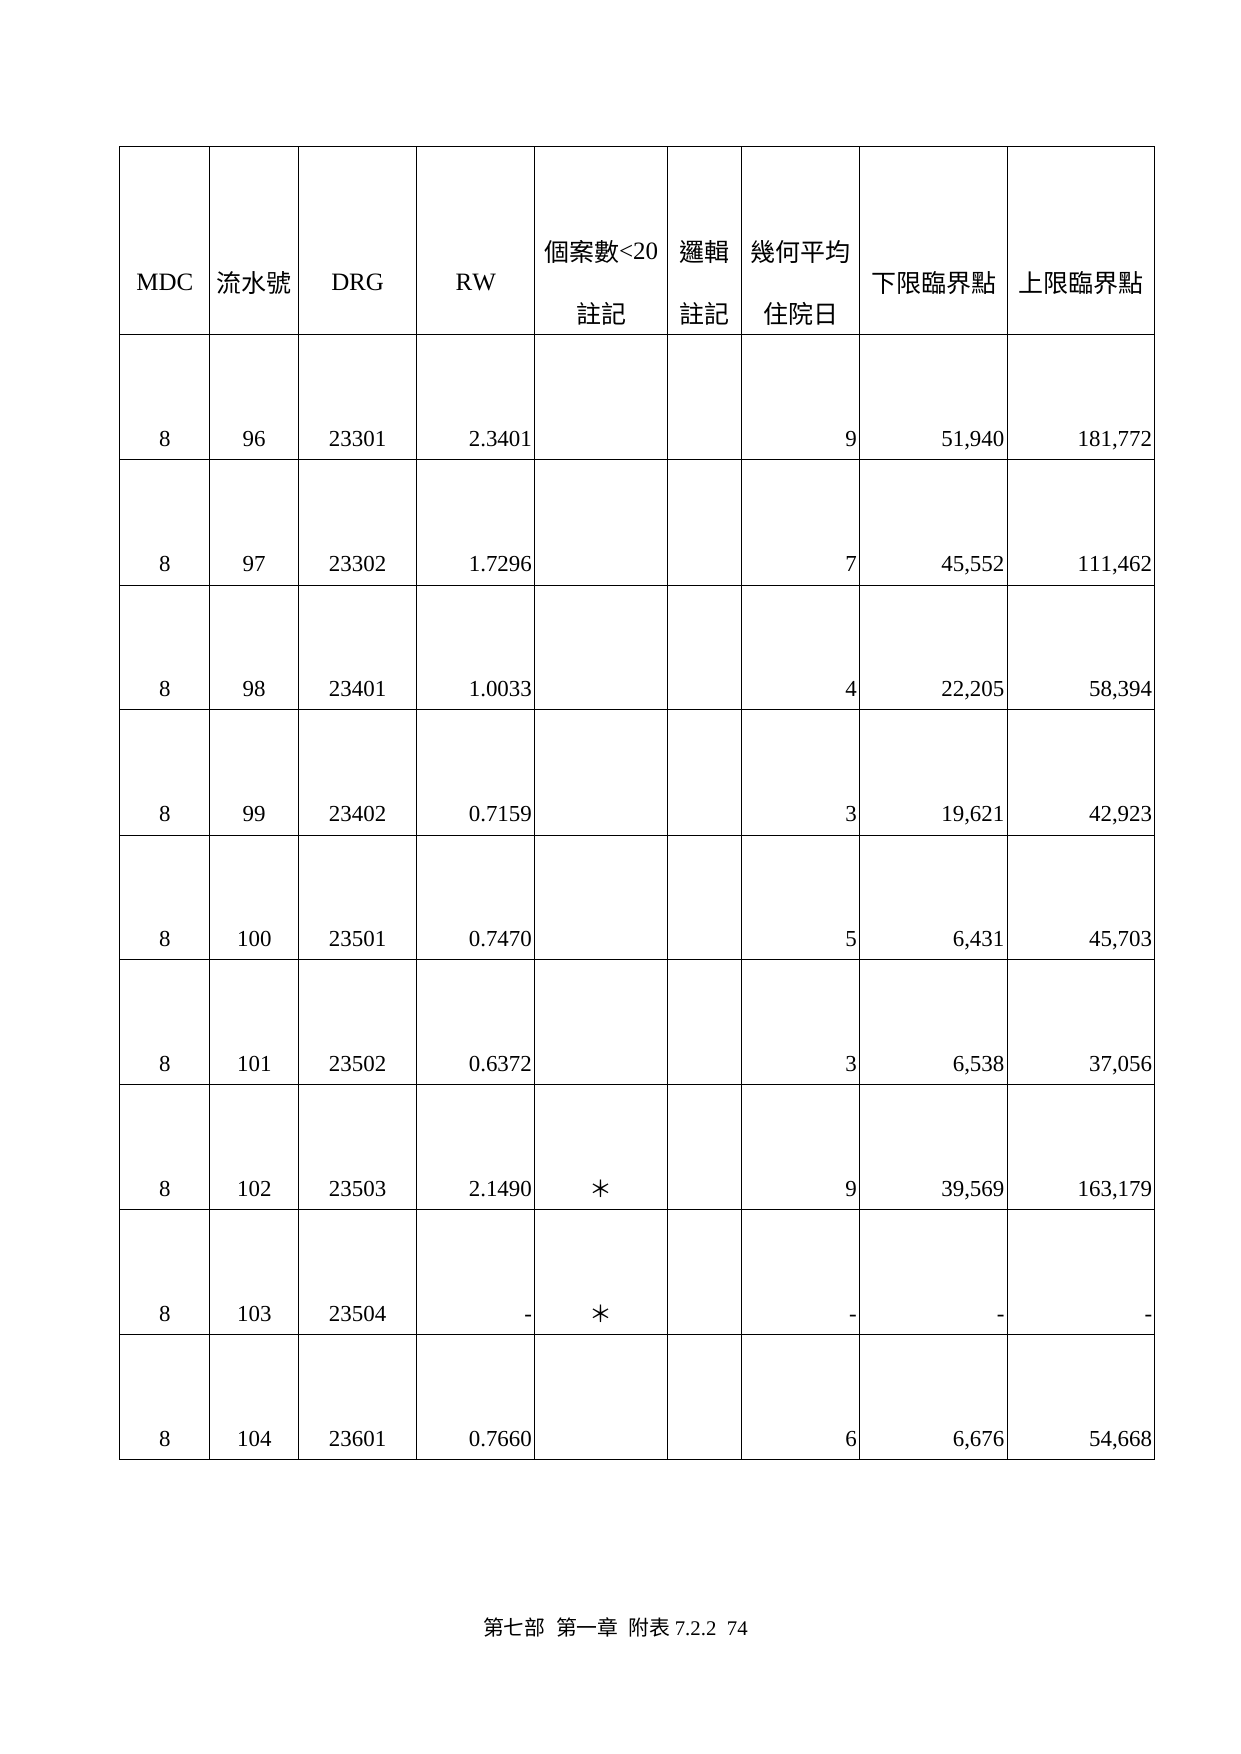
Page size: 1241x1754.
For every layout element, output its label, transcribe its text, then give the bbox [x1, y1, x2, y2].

table_header DRG [299, 147, 416, 334]
table_cell 181,772 [1008, 335, 1154, 459]
table_cell 2.1490 [417, 1085, 534, 1209]
table_cell 8 [120, 710, 209, 834]
table_cell 96 [210, 335, 298, 459]
table_cell ＊ [535, 1085, 667, 1209]
table_cell [668, 960, 741, 1084]
table_cell ＊ [535, 1210, 667, 1334]
table_cell 2.3401 [417, 335, 534, 459]
table_cell 6 [742, 1335, 859, 1459]
table_cell 8 [120, 1085, 209, 1209]
table_cell 8 [120, 335, 209, 459]
table_cell 0.7660 [417, 1335, 534, 1459]
table_cell [668, 586, 741, 709]
table_cell 101 [210, 960, 298, 1084]
table_cell 8 [120, 460, 209, 584]
table_header 下限臨界點 [860, 147, 1007, 334]
table_cell 3 [742, 710, 859, 834]
table_cell [668, 1210, 741, 1334]
table_cell 0.7470 [417, 836, 534, 959]
table_cell [535, 335, 667, 459]
table_cell 23401 [299, 586, 416, 709]
table_cell 9 [742, 335, 859, 459]
table_header 邏輯註記 [668, 147, 741, 334]
table_cell 3 [742, 960, 859, 1084]
table_cell 103 [210, 1210, 298, 1334]
table_cell 8 [120, 586, 209, 709]
table_cell 1.0033 [417, 586, 534, 709]
table_header 上限臨界點 [1008, 147, 1154, 334]
table_cell 100 [210, 836, 298, 959]
table_cell 8 [120, 960, 209, 1084]
table_cell - [742, 1210, 859, 1334]
table_cell 8 [120, 1335, 209, 1459]
table_cell 23302 [299, 460, 416, 584]
table_cell 8 [120, 836, 209, 959]
table_cell - [860, 1210, 1007, 1334]
table_cell 22,205 [860, 586, 1007, 709]
table_cell 23501 [299, 836, 416, 959]
table_cell 51,940 [860, 335, 1007, 459]
table_cell [668, 1085, 741, 1209]
table_cell 23502 [299, 960, 416, 1084]
table_cell 42,923 [1008, 710, 1154, 834]
table_cell - [1008, 1210, 1154, 1334]
table_header RW [417, 147, 534, 334]
table_cell 9 [742, 1085, 859, 1209]
table_cell 99 [210, 710, 298, 834]
table_cell 6,538 [860, 960, 1007, 1084]
table_cell 19,621 [860, 710, 1007, 834]
table_cell 23504 [299, 1210, 416, 1334]
table_cell 37,056 [1008, 960, 1154, 1084]
table_cell [535, 836, 667, 959]
table_cell [535, 710, 667, 834]
table_cell 23601 [299, 1335, 416, 1459]
table_cell [535, 460, 667, 584]
table_cell 98 [210, 586, 298, 709]
table_cell 58,394 [1008, 586, 1154, 709]
table_cell 1.7296 [417, 460, 534, 584]
table_header 流水號 [210, 147, 298, 334]
table_cell [535, 586, 667, 709]
table_header 幾何平均住院日 [742, 147, 859, 334]
table_cell 97 [210, 460, 298, 584]
table_header MDC [120, 147, 209, 334]
table_cell [668, 460, 741, 584]
table_cell [535, 1335, 667, 1459]
table_cell 39,569 [860, 1085, 1007, 1209]
table_cell 54,668 [1008, 1335, 1154, 1459]
table_cell 0.6372 [417, 960, 534, 1084]
table_cell 6,676 [860, 1335, 1007, 1459]
table_cell 6,431 [860, 836, 1007, 959]
table_cell 8 [120, 1210, 209, 1334]
table_cell 163,179 [1008, 1085, 1154, 1209]
table_cell 111,462 [1008, 460, 1154, 584]
table_cell 23301 [299, 335, 416, 459]
table_cell [668, 335, 741, 459]
table_cell 4 [742, 586, 859, 709]
table_cell [668, 1335, 741, 1459]
table_cell 5 [742, 836, 859, 959]
table_cell [668, 710, 741, 834]
table_cell 23402 [299, 710, 416, 834]
table_cell 23503 [299, 1085, 416, 1209]
table_cell [535, 960, 667, 1084]
table_cell - [417, 1210, 534, 1334]
table_header 個案數<20註記 [535, 147, 667, 334]
table_cell 45,552 [860, 460, 1007, 584]
table_cell 7 [742, 460, 859, 584]
table_cell 104 [210, 1335, 298, 1459]
table_cell 0.7159 [417, 710, 534, 834]
table_cell [668, 836, 741, 959]
table_cell 102 [210, 1085, 298, 1209]
table_cell 45,703 [1008, 836, 1154, 959]
